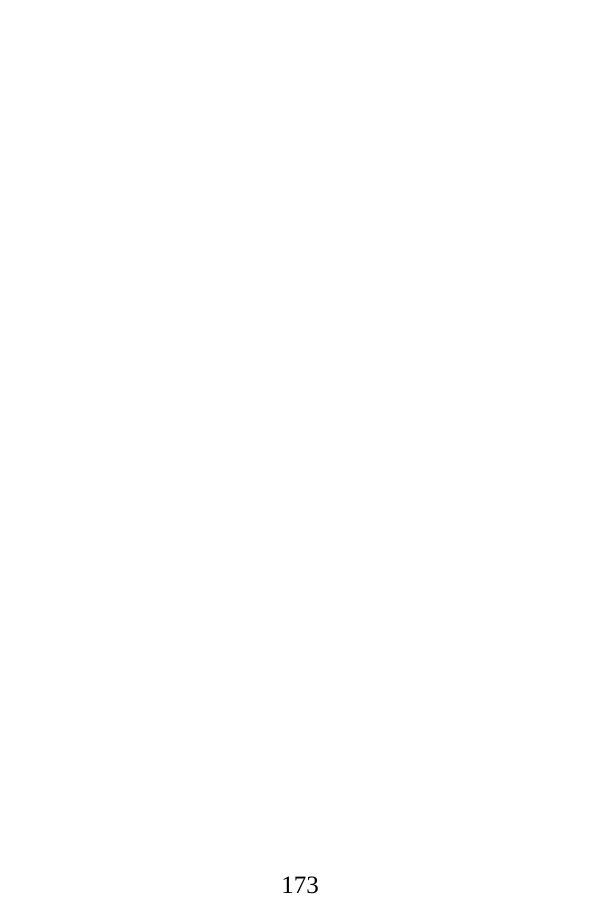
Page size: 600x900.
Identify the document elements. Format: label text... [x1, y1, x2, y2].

text Oh dang, burger is 86ed lol [37, 590, 562, 613]
text . . . [37, 180, 562, 202]
text Does it have a website [37, 493, 562, 516]
text just sent a pic of the menu. could always use UJ as a backup [37, 544, 562, 590]
text So I'm doing some porch sitting and plotting some food [37, 305, 562, 351]
text Roger that. I'm sitting at the pump pondering a burger lol [37, 351, 562, 396]
text I started texting with Hannah: [37, 231, 562, 254]
text first time ever, the pool restroom. I sat on the steps and wrote in my phone journal until 6:12. . .I walked up to the Brew Pump, said wassup to Lamont, walked to the back and sat at the stoner table with Lenny. Travis, Adam, Casey and Drunk Rob. [37, 37, 562, 151]
text There's a kinda down and dirty soul food truck here that's affordable [37, 396, 562, 442]
text “I found out LaZoom is at 8 [37, 283, 562, 305]
text Want to split a GF bbq chicken pizza with me? [37, 812, 562, 835]
text I said, “Hokay,” with a grinning face and waited four minutes before saying, “What y'all getting?” [37, 716, 562, 761]
text Pizza mind. Want in? [37, 790, 562, 812]
text I think Tim and Kathryn are gonna order food, might jump on their to go order” [37, 641, 562, 687]
text Ooh nice. I'm guessing no GF [37, 470, 562, 493]
